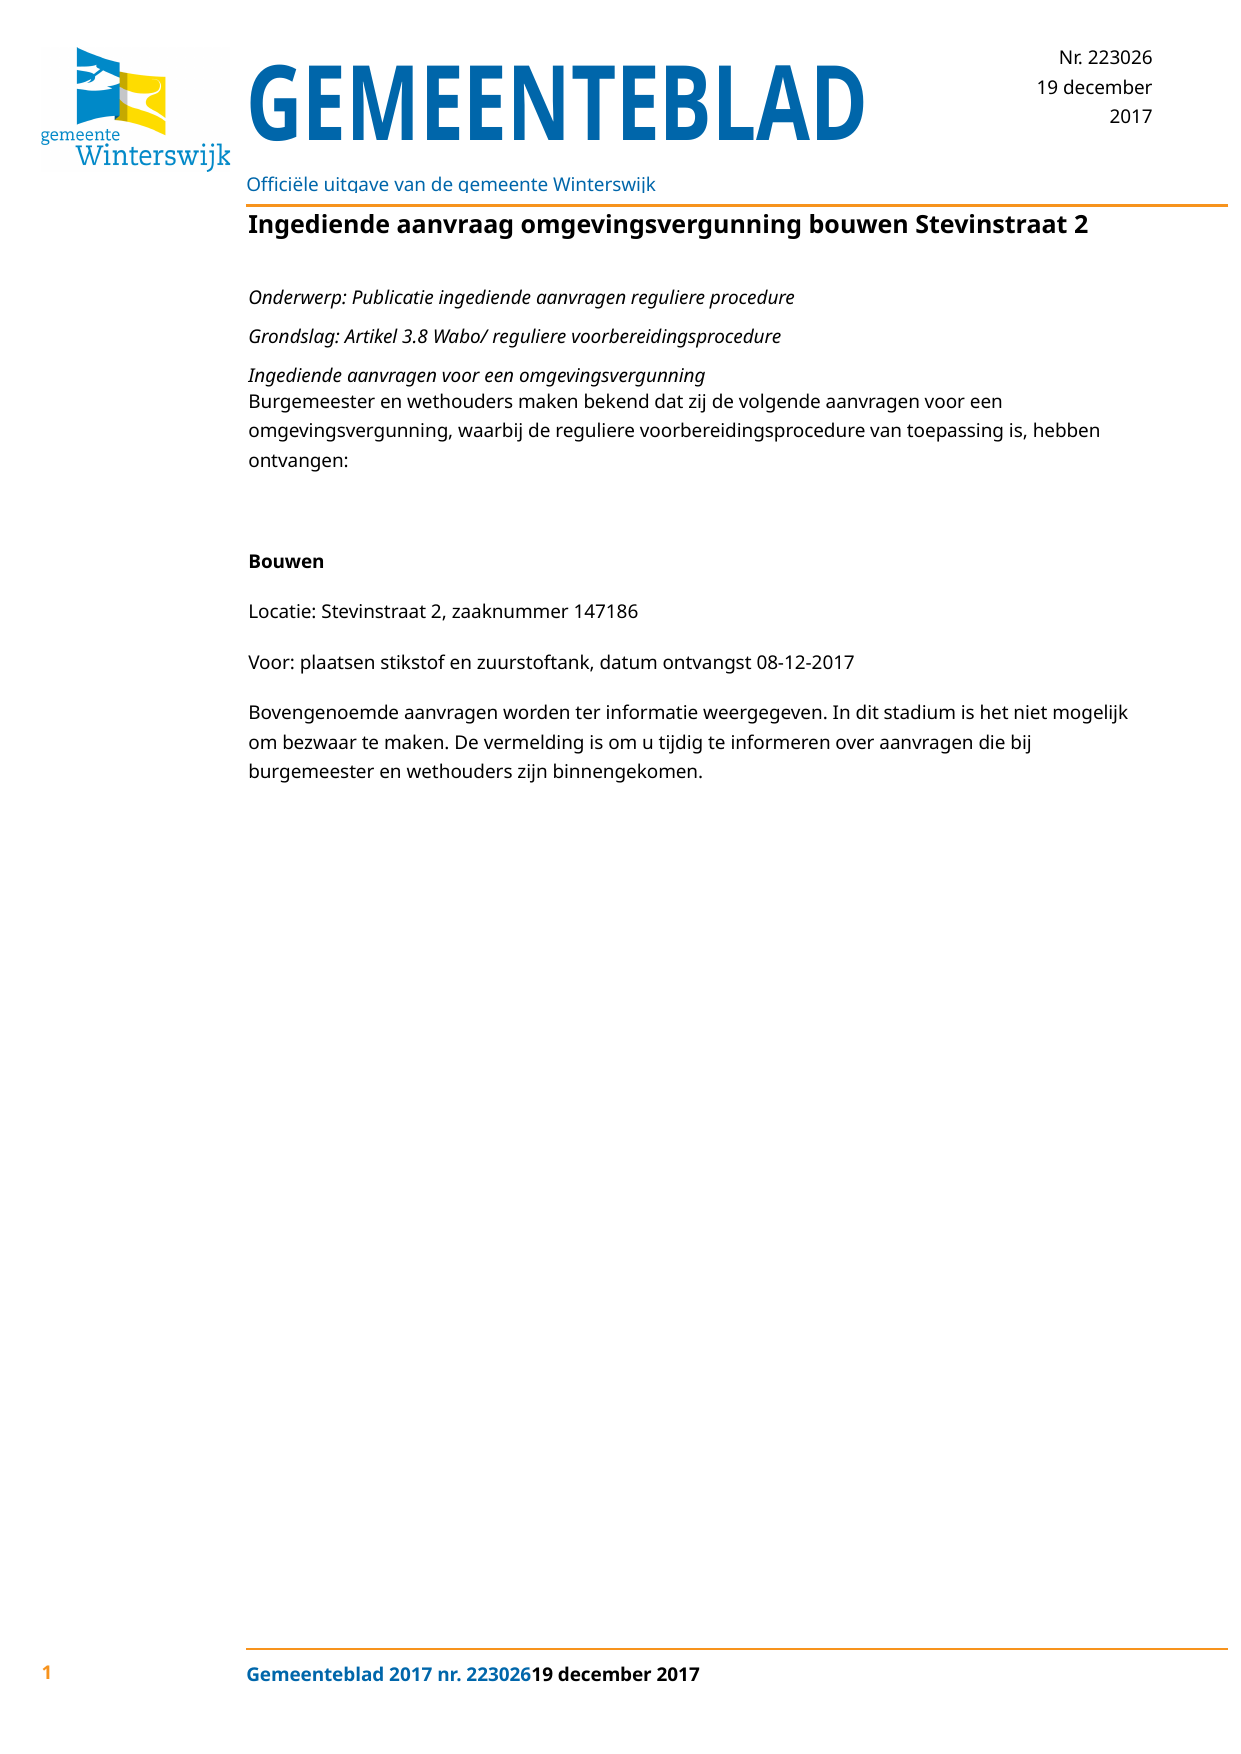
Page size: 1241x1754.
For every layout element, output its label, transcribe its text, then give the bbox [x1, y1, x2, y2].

text Ingediende aanvragen voor een omgevingsvergunning [248, 362, 1152, 388]
text Bovengenoemde aanvragen worden ter informatie weergegeven. In dit stadium is het niet mogelijk om bezwaar te maken. De vermelding is om u tijdig te informeren over aanvragen die bij burgemeester en wethouders zijn binnengekomen. [248, 699, 1152, 784]
text Bouwen [248, 548, 1152, 574]
text Burgemeester en wethouders maken bekend dat zij de volgende aanvragen voor een omgevingsvergunning, waarbij de reguliere voorbereidingsprocedure van toepassing is, hebben ontvangen: [248, 388, 1152, 473]
text Onderwerp: Publicatie ingediende aanvragen reguliere procedure [248, 284, 1152, 309]
text Ingediende aanvraag omgevingsvergunning bouwen Stevinstraat 2 [248, 207, 1152, 241]
picture [41, 47, 231, 172]
picture [225, 153, 231, 162]
text Voor: plaatsen stikstof en zuurstoftank, datum ontvangst 08-12-2017 [248, 649, 1152, 675]
text Grondslag: Artikel 3.8 Wabo/ reguliere voorbereidingsprocedure [248, 323, 1152, 349]
text Locatie: Stevinstraat 2, zaaknummer 147186 [248, 598, 1152, 624]
